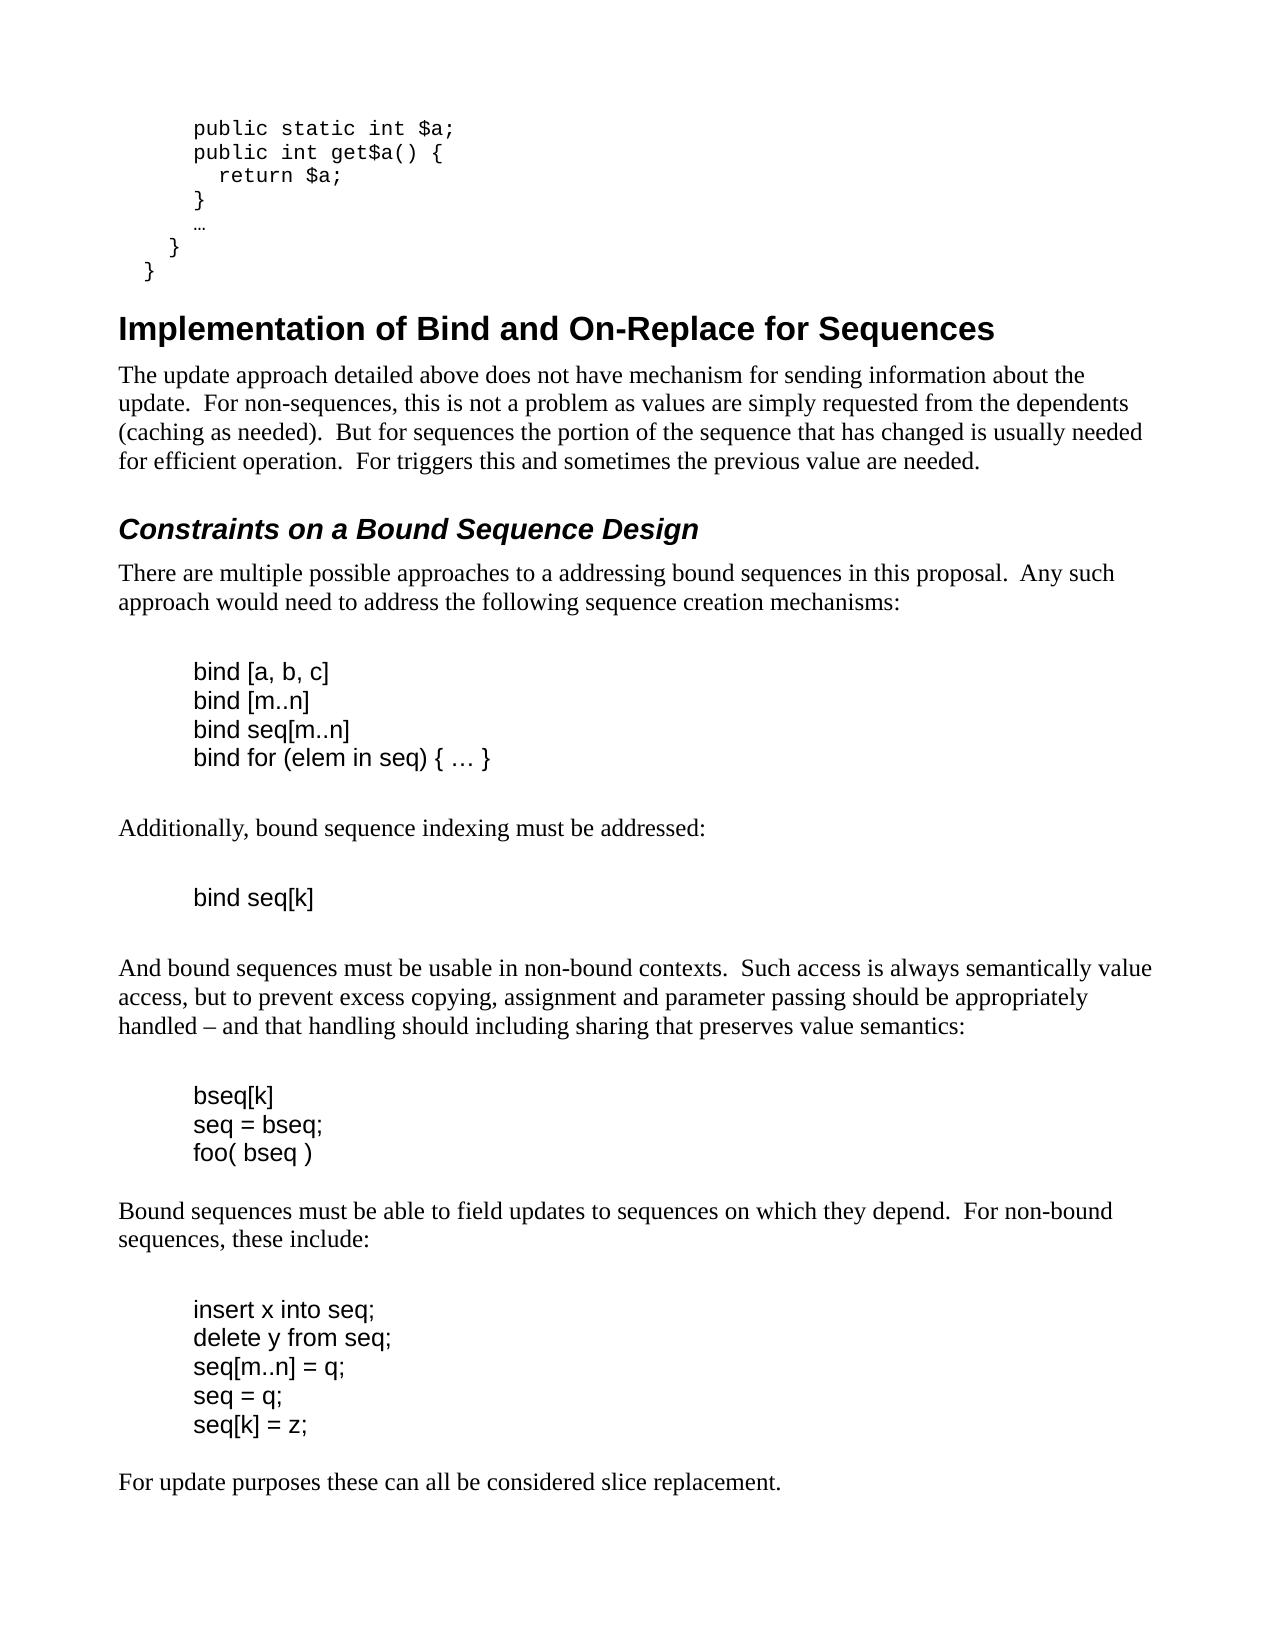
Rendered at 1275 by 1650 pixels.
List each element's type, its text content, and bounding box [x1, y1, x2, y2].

subtitle Implementation of Bind and On-Replace for Sequences [118, 309, 1157, 347]
text seq = bseq; [193, 1109, 1157, 1138]
text bind seq[m..n] [193, 714, 1157, 743]
text } [118, 260, 1157, 284]
text bind for (elem in seq) { … } [193, 743, 1157, 772]
text foo( bseq ) [193, 1138, 1157, 1167]
text seq = q; [193, 1381, 1157, 1409]
text bseq[k] [193, 1081, 1157, 1109]
text public static int $a; [118, 118, 1157, 142]
text And bound sequences must be usable in non-bound contexts. Such access is always semantically value access, but to prevent excess copying, assignment and parameter passing should be appropriately handled – and that handling should including sharing that preserves value semantics: [118, 953, 1157, 1039]
text The update approach detailed above does not have mechanism for sending information about the update. For non-sequences, this is not a problem as values are simply requested from the dependents (caching as needed). But for sequences the portion of the sequence that has changed is usually needed for efficient operation. For triggers this and sometimes the previous value are needed. [118, 360, 1157, 475]
text For update purposes these can all be considered slice replacement. [118, 1467, 1157, 1496]
text seq[m..n] = q; [193, 1352, 1157, 1381]
text Additionally, bound sequence indexing must be addressed: [118, 813, 1157, 842]
text bind [m..n] [193, 686, 1157, 714]
text There are multiple possible approaches to a addressing bound sequences in this proposal. Any such approach would need to address the following sequence creation mechanisms: [118, 558, 1157, 616]
text bind seq[k] [193, 883, 1157, 912]
text return $a; [118, 165, 1157, 189]
text seq[k] = z; [193, 1409, 1157, 1438]
subtitle Constraints on a Bound Sequence Design [118, 512, 1157, 546]
text delete y from seq; [193, 1323, 1157, 1352]
text } [118, 189, 1157, 213]
text bind [a, b, c] [193, 657, 1157, 686]
text } [118, 236, 1157, 260]
text … [118, 213, 1157, 236]
text Bound sequences must be able to field updates to sequences on which they depend. For non-bound sequences, these include: [118, 1196, 1157, 1253]
text insert x into seq; [193, 1294, 1157, 1323]
text public int get$a() { [118, 142, 1157, 165]
